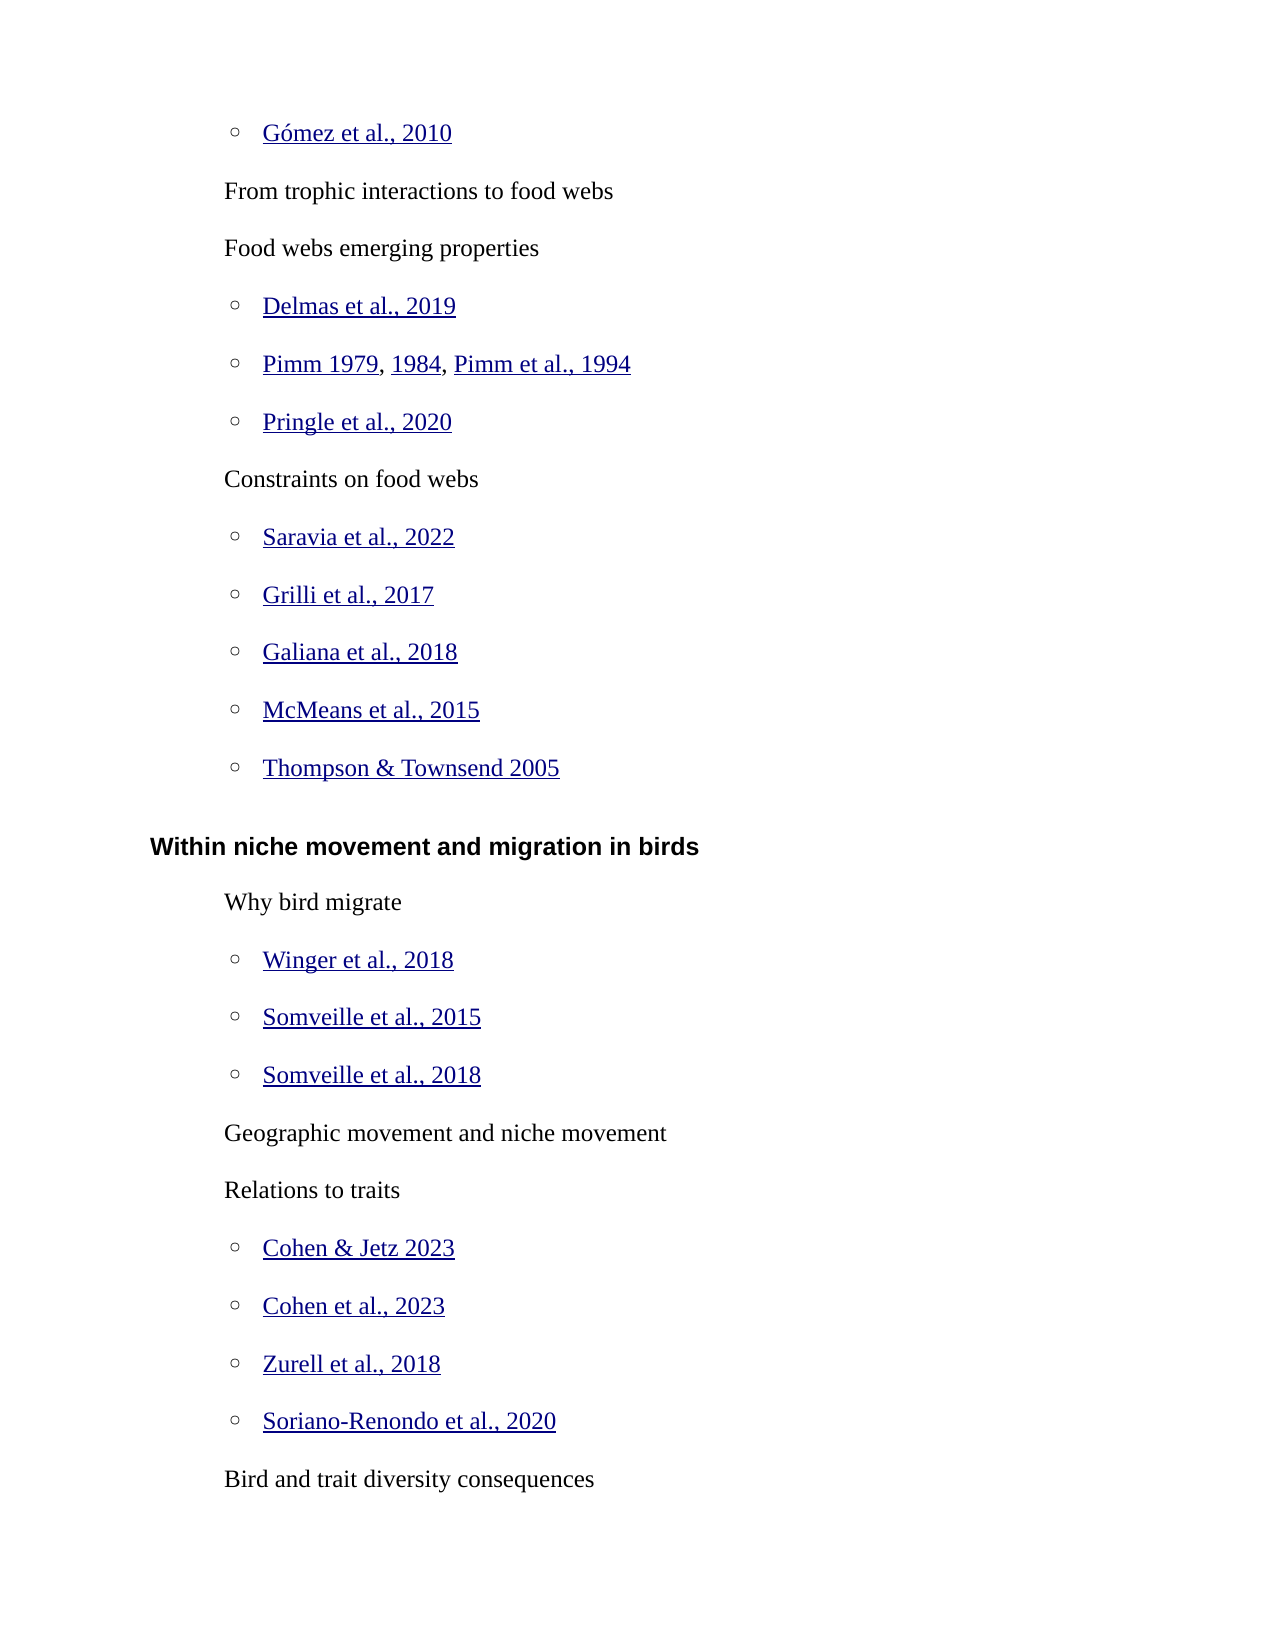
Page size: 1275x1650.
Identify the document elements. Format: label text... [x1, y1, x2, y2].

list Cohen & Jetz 2023 [225, 1233, 1125, 1262]
list Soriano-Renondo et al., 2020 [225, 1406, 1125, 1435]
subtitle Within niche movement and migration in birds [150, 831, 1125, 860]
list Somveille et al., 2015 [225, 1002, 1125, 1031]
list Somveille et al., 2018 [225, 1060, 1125, 1089]
list Zurell et al., 2018 [225, 1349, 1125, 1377]
list Galiana et al., 2018 [225, 637, 1125, 666]
text Geographic movement and niche movement [150, 1118, 1125, 1147]
list Grilli et al., 2017 [225, 580, 1125, 608]
list Pringle et al., 2020 [225, 407, 1125, 435]
list Gómez et al., 2010 [225, 118, 1125, 147]
text Relations to traits [150, 1176, 1125, 1204]
text Why bird migrate [150, 887, 1125, 916]
list Saravia et al., 2022 [225, 522, 1125, 551]
list McMeans et al., 2015 [225, 695, 1125, 724]
list Delmas et al., 2019 [225, 291, 1125, 320]
text Constraints on food webs [150, 464, 1125, 493]
list Thompson & Townsend 2005 [225, 753, 1125, 782]
text Bird and trait diversity consequences [150, 1464, 1125, 1493]
text Food webs emerging properties [150, 233, 1125, 262]
list Winger et al., 2018 [225, 945, 1125, 973]
list Pimm 1979, 1984, Pimm et al., 1994 [225, 349, 1125, 378]
text From trophic interactions to food webs [150, 176, 1125, 204]
list Cohen et al., 2023 [225, 1291, 1125, 1320]
